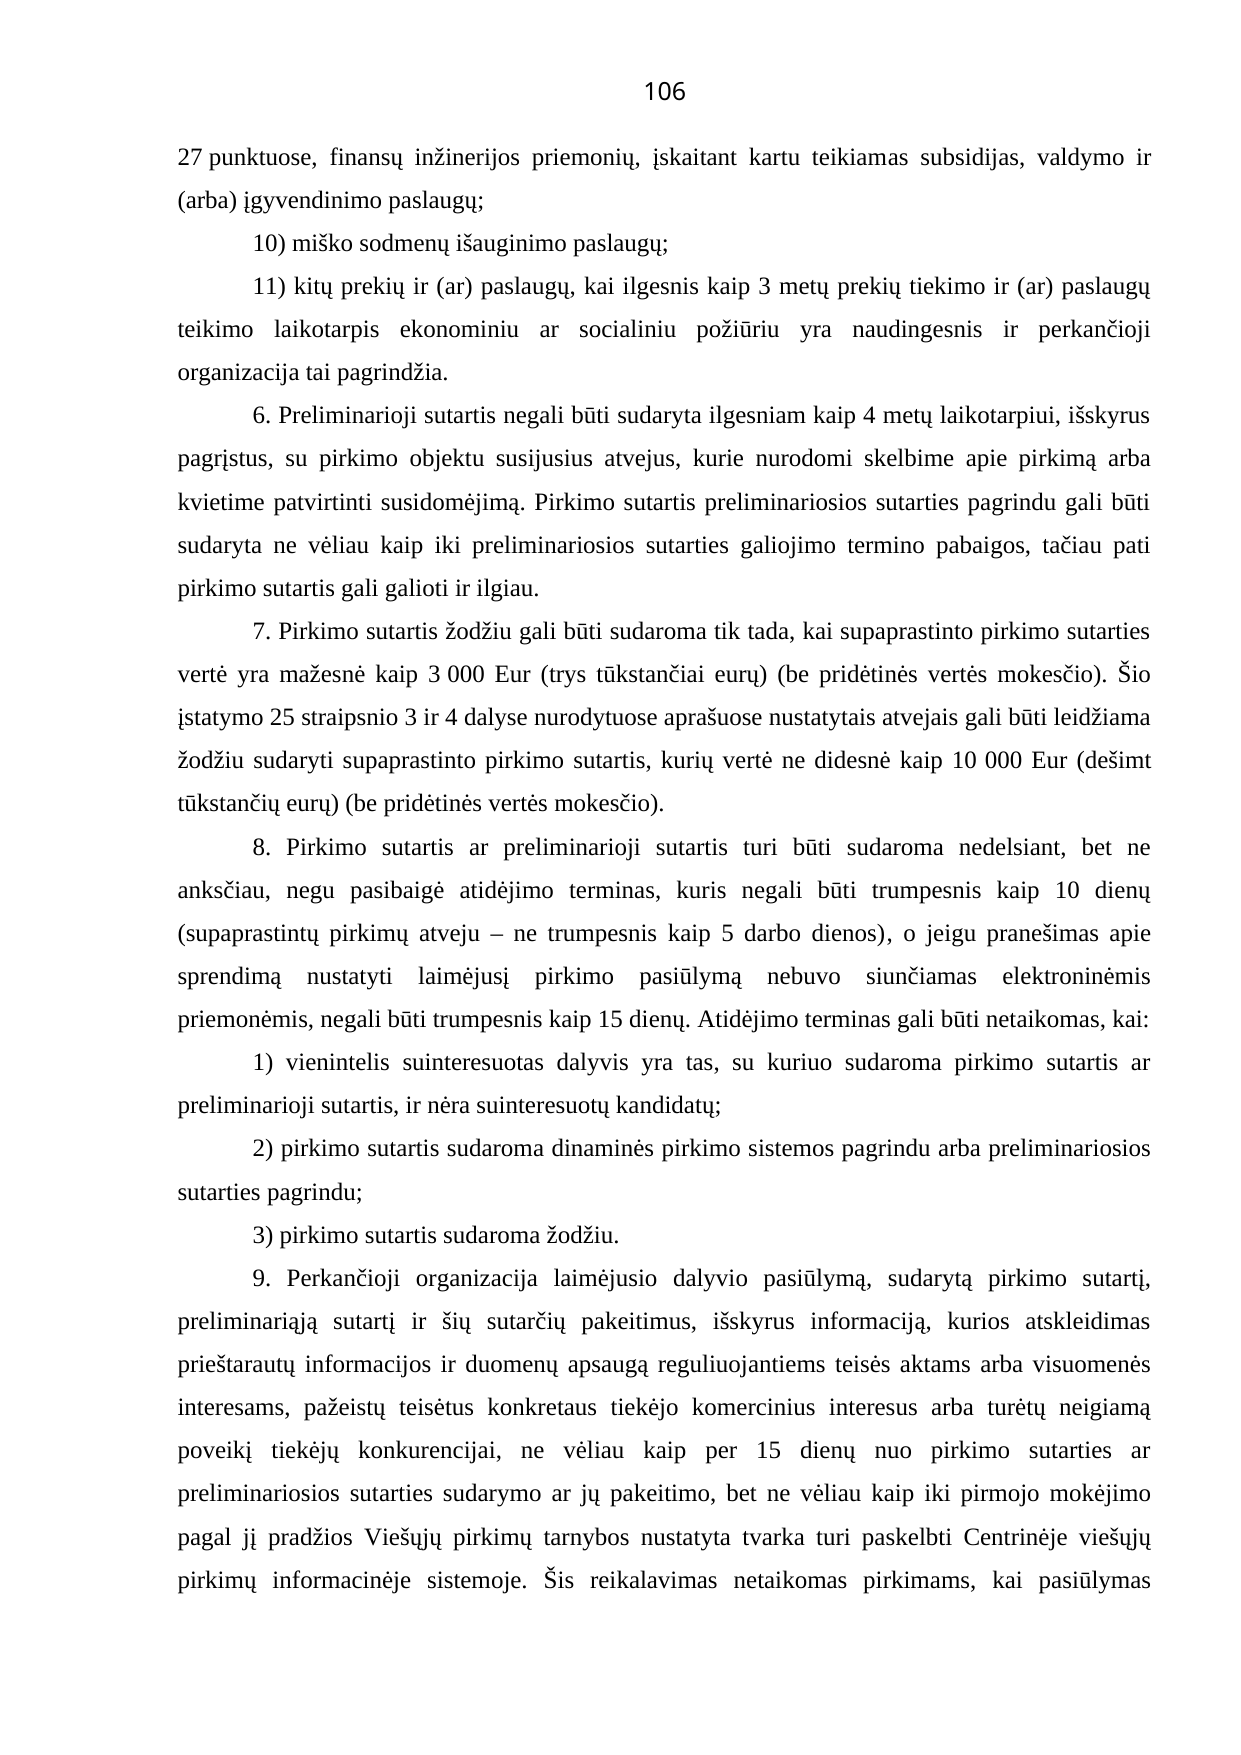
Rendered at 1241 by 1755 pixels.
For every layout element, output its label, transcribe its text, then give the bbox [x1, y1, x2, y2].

text 8. Pirkimo sutartis ar preliminarioji sutartis turi būti sudaroma nedelsiant, bet ne anksčiau, negu pasibaigė atidėjimo terminas, kuris negali būti trumpesnis kaip 10 dienų (supaprastintų pirkimų atveju – ne trumpesnis kaip 5 darbo dienos), o jeigu pranešimas apie sprendimą nustatyti laimėjusį pirkimo pasiūlymą nebuvo siunčiamas elektroninėmis priemonėmis, negali būti trumpesnis kaip 15 dienų. Atidėjimo terminas gali būti netaikomas, kai: [177, 832, 1152, 1033]
text 11) kitų prekių ir (ar) paslaugų, kai ilgesnis kaip 3 metų prekių tiekimo ir (ar) paslaugų teikimo laikotarpis ekonominiu ar socialiniu požiūriu yra naudingesnis ir perkančioji organizacija tai pagrindžia. [177, 271, 1152, 386]
text 7. Pirkimo sutartis žodžiu gali būti sudaroma tik tada, kai supaprastinto pirkimo sutarties vertė yra mažesnė kaip 3 000 Eur (trys tūkstančiai eurų) (be pridėtinės vertės mokesčio). Šio įstatymo 25 straipsnio 3 ir 4 dalyse nurodytuose aprašuose nustatytais atvejais gali būti leidžiama žodžiu sudaryti supaprastinto pirkimo sutartis, kurių vertė ne didesnė kaip 10 000 Eur (dešimt tūkstančių eurų) (be pridėtinės vertės mokesčio). [177, 616, 1152, 817]
text 6. Preliminarioji sutartis negali būti sudaryta ilgesniam kaip 4 metų laikotarpiui, išskyrus pagrįstus, su pirkimo objektu susijusius atvejus, kurie nurodomi skelbime apie pirkimą arba kvietime patvirtinti susidomėjimą. Pirkimo sutartis preliminariosios sutarties pagrindu gali būti sudaryta ne vėliau kaip iki preliminariosios sutarties galiojimo termino pabaigos, tačiau pati pirkimo sutartis gali galioti ir ilgiau. [177, 400, 1152, 602]
text 10) miško sodmenų išauginimo paslaugų; [177, 228, 1152, 257]
subtitle 3) pirkimo sutartis sudaroma žodžiu. [177, 1220, 1152, 1248]
text 1) vienintelis suinteresuotas dalyvis yra tas, su kuriuo sudaroma pirkimo sutartis ar preliminarioji sutartis, ir nėra suinteresuotų kandidatų; [177, 1047, 1152, 1119]
text 27 punktuose, finansų inžinerijos priemonių, įskaitant kartu teikiamas subsidijas, valdymo ir (arba) įgyvendinimo paslaugų; [177, 142, 1152, 213]
text 2) pirkimo sutartis sudaroma dinaminės pirkimo sistemos pagrindu arba preliminariosios sutarties pagrindu; [177, 1133, 1152, 1205]
text 9. Perkančioji organizacija laimėjusio dalyvio pasiūlymą, sudarytą pirkimo sutartį, preliminariąją sutartį ir šių sutarčių pakeitimus, išskyrus informaciją, kurios atskleidimas prieštarautų informacijos ir duomenų apsaugą reguliuojantiems teisės aktams arba visuomenės interesams, pažeistų teisėtus konkretaus tiekėjo komercinius interesus arba turėtų neigiamą poveikį tiekėjų konkurencijai, ne vėliau kaip per 15 dienų nuo pirkimo sutarties ar preliminariosios sutarties sudarymo ar jų pakeitimo, bet ne vėliau kaip iki pirmojo mokėjimo pagal jį pradžios Viešųjų pirkimų tarnybos nustatyta tvarka turi paskelbti Centrinėje viešųjų pirkimų informacinėje sistemoje. Šis reikalavimas netaikomas pirkimams, kai pasiūlymas [177, 1263, 1152, 1593]
